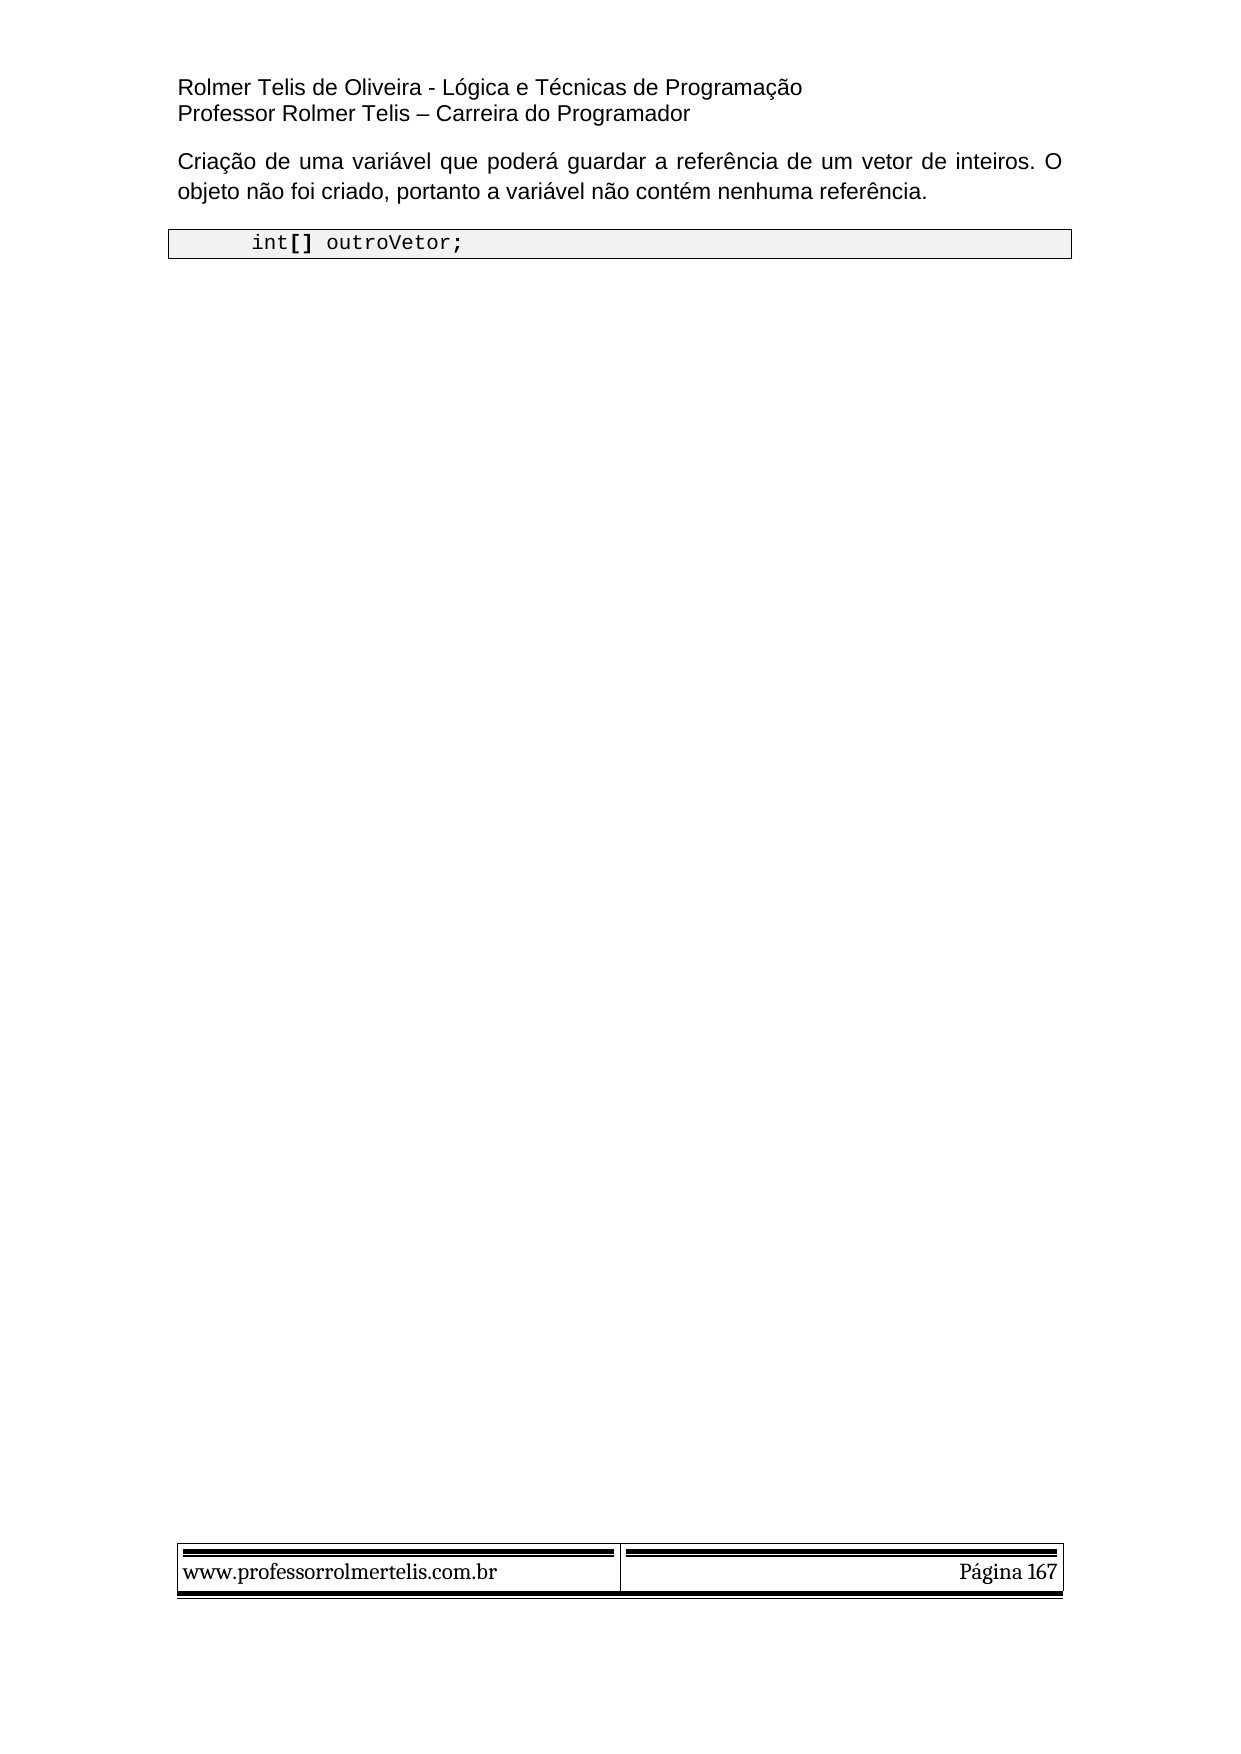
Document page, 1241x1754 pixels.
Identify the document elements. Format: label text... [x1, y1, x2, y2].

text Criação de uma variável que poderá guardar a referência de um vetor de inteiros. O objeto não foi criado, portanto a variável não contém nenhuma referência. [177, 148, 1063, 204]
text int[] outroVetor; [169, 230, 1071, 258]
